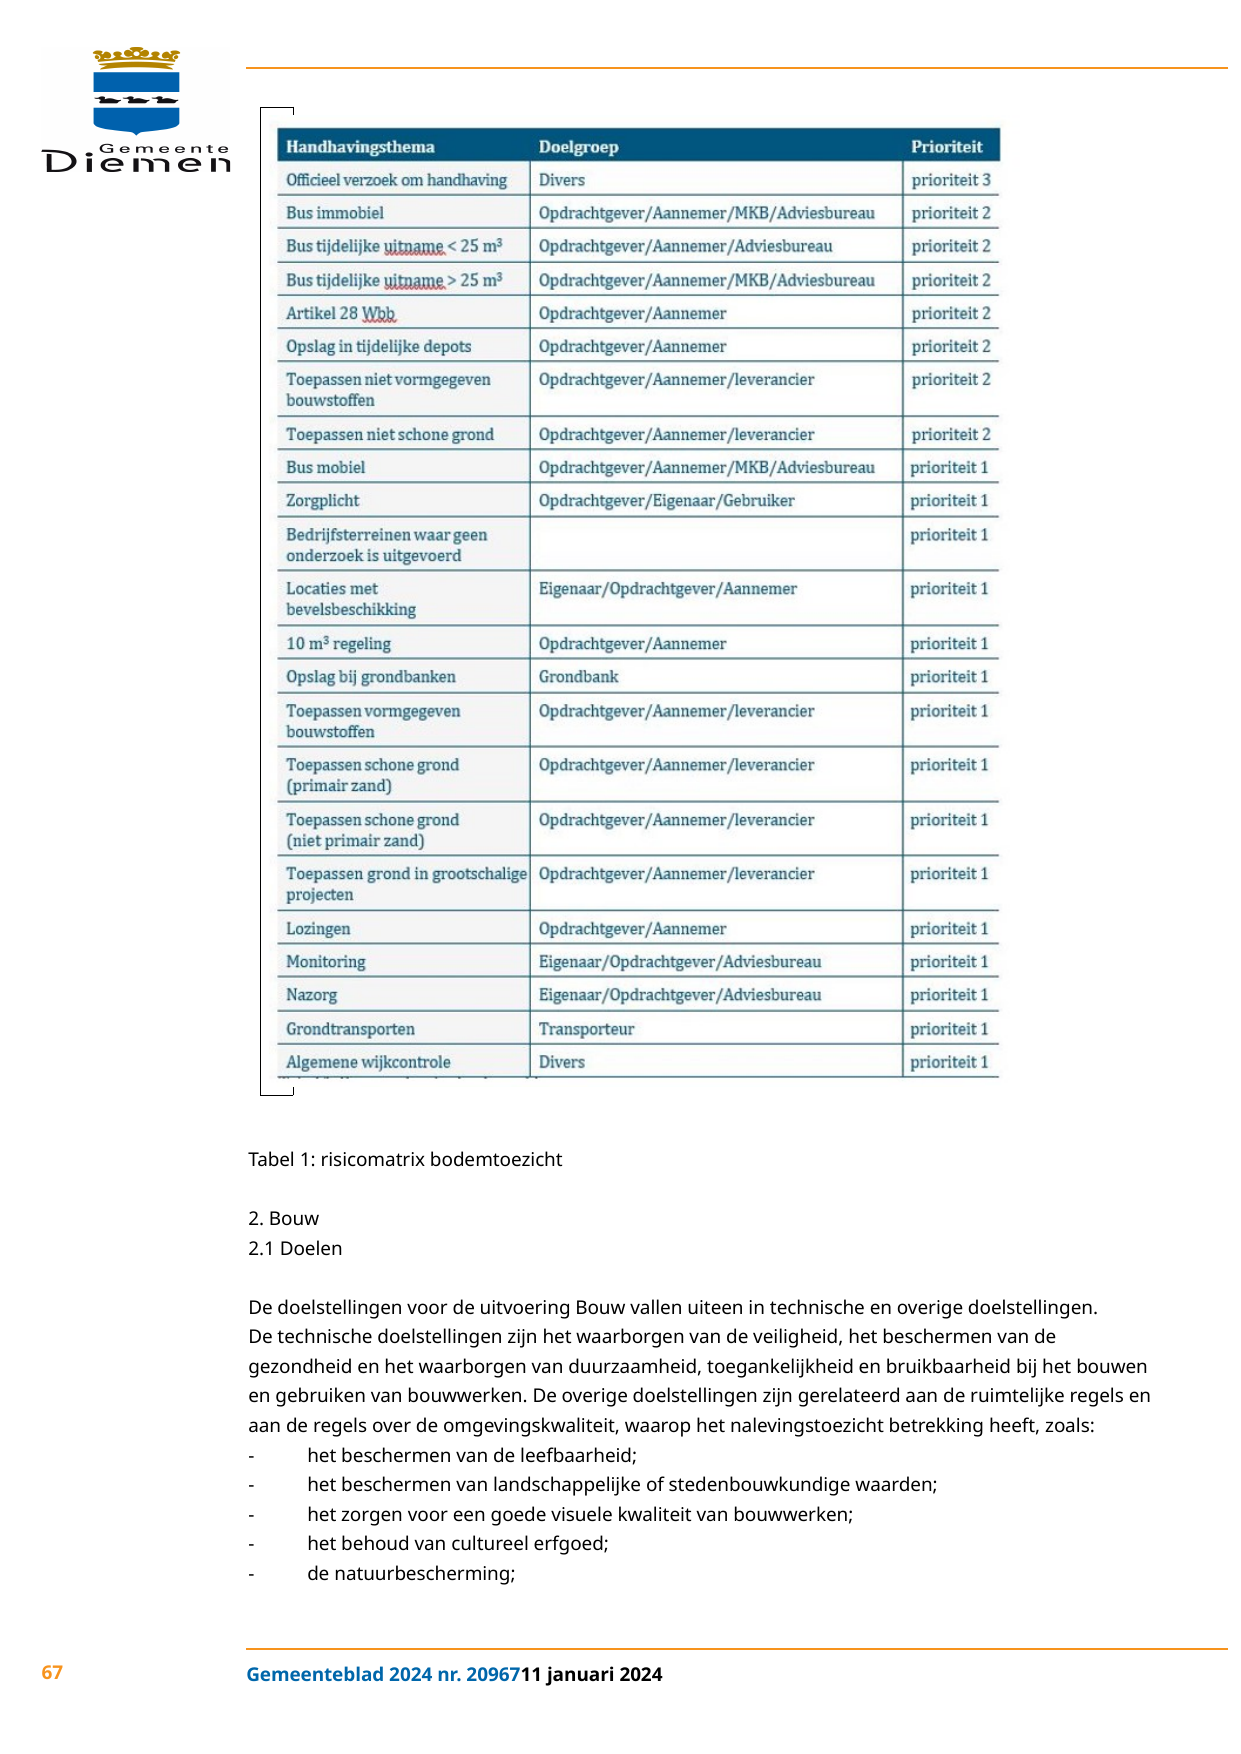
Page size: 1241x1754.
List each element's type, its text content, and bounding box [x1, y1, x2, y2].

list het zorgen voor een goede visuele kwaliteit van bouwwerken; [248, 1501, 1152, 1527]
picture [268, 115, 1173, 1087]
text De doelstellingen voor de uitvoering Bouw vallen uiteen in technische en overige doelstellingen. [248, 1294, 1152, 1320]
text 2. Bouw [248, 1205, 1152, 1231]
list het beschermen van landschappelijke of stedenbouwkundige waarden; [248, 1471, 1152, 1497]
list het behoud van cultureel erfgoed; [248, 1531, 1152, 1556]
text Tabel 1: risicomatrix bodemtoezicht [248, 1146, 1152, 1172]
text 2.1 Doelen [248, 1235, 1152, 1261]
list het beschermen van de leefbaarheid; [248, 1442, 1152, 1468]
list de natuurbescherming; [248, 1560, 1152, 1586]
picture [41, 47, 231, 172]
text De technische doelstellingen zijn het waarborgen van de veiligheid, het beschermen van de gezondheid en het waarborgen van duurzaamheid, toegankelijkheid en bruikbaarheid bij het bouwen en gebruiken van bouwwerken. De overige doelstellingen zijn gerelateerd aan de ruimtelijke regels en aan de regels over de omgevingskwaliteit, waarop het nalevingstoezicht betrekking heeft, zoals: [248, 1323, 1152, 1438]
